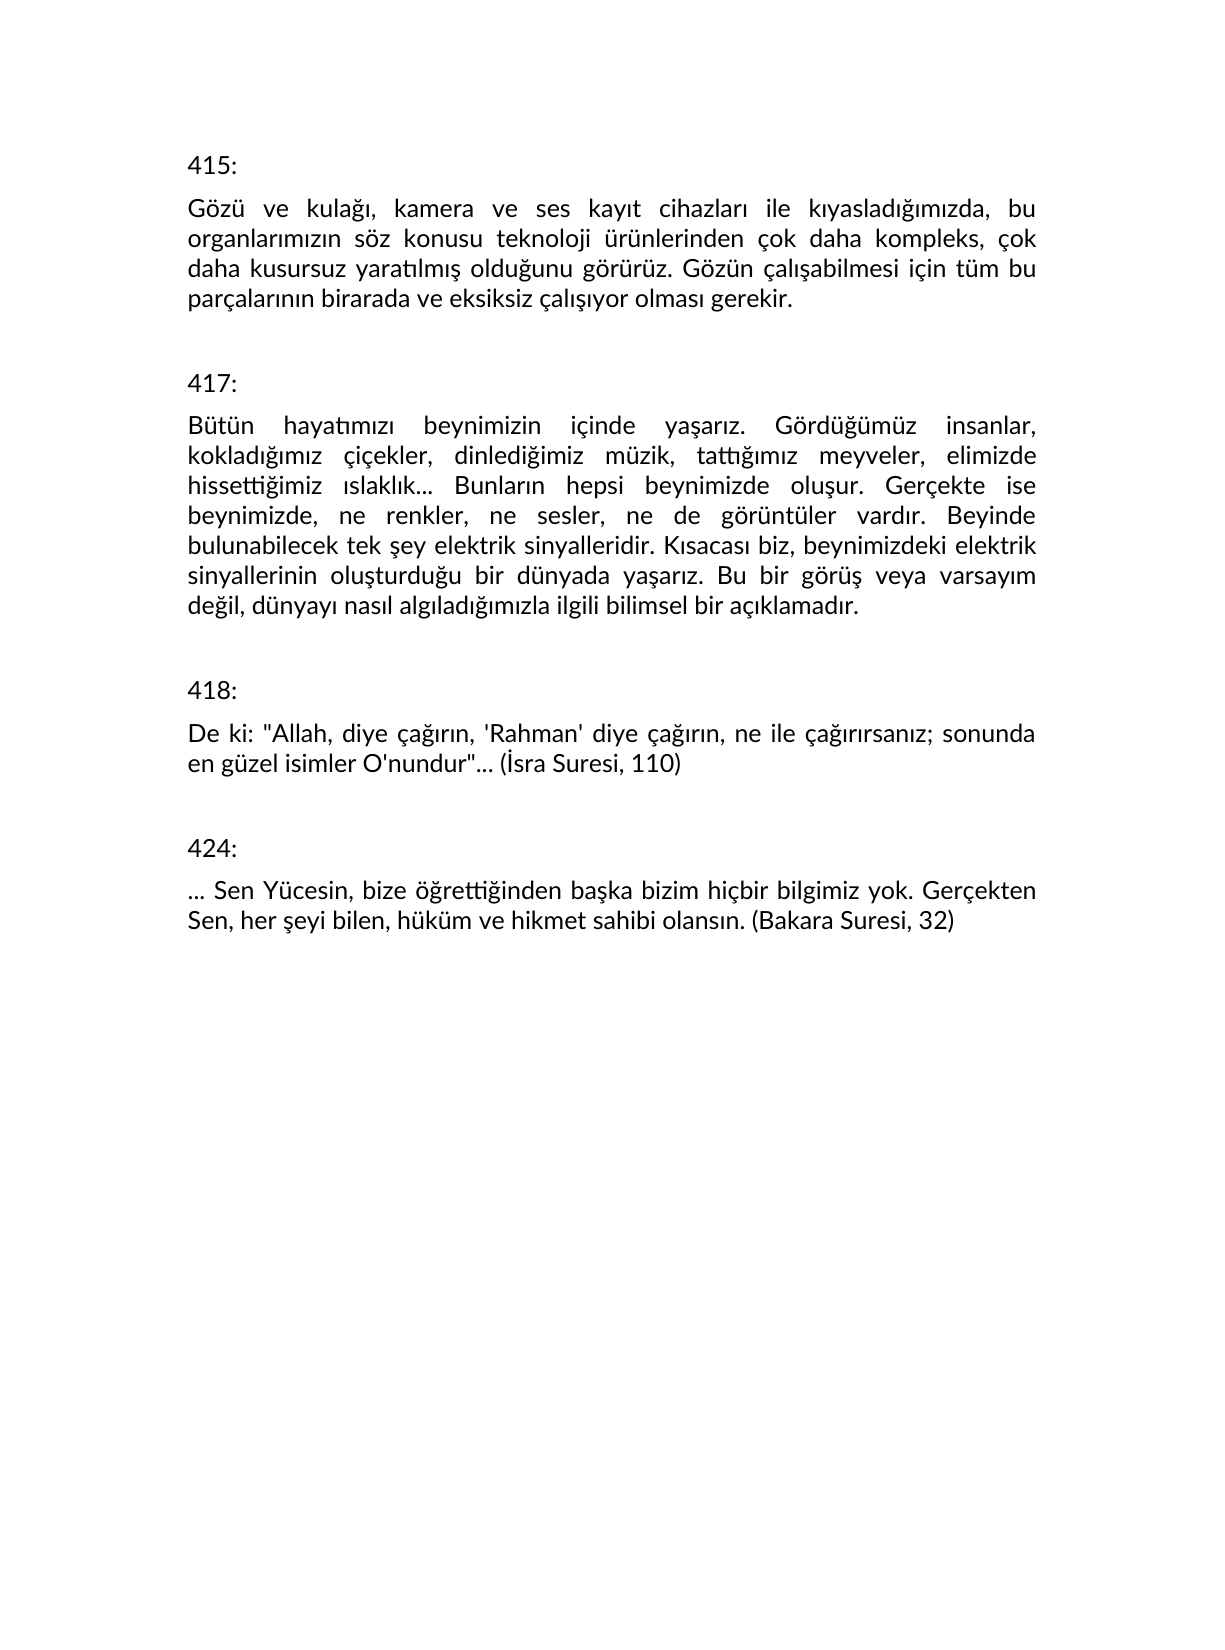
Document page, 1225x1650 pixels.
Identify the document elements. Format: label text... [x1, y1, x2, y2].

text 418: [187, 675, 1037, 705]
text 417: [187, 367, 1037, 397]
text Bütün hayatımızı beynimizin içinde yaşarız. Gördüğümüz insanlar, kokladığımız çiçekler, dinlediğimiz müzik, tattığımız meyveler, elimizde hissettiğimiz ıslaklık... Bunların hepsi beynimizde oluşur. Gerçekte ise beynimizde, ne renkler, ne sesler, ne de görüntüler vardır. Beyinde bulunabilecek tek şey elektrik sinyalleridir. Kısacası biz, beynimizdeki elektrik sinyallerinin oluşturduğu bir dünyada yaşarız. Bu bir görüş veya varsayım değil, dünyayı nasıl algıladığımızla ilgili bilimsel bir açıklamadır. [187, 410, 1037, 620]
text Gözü ve kulağı, kamera ve ses kayıt cihazları ile kıyasladığımızda, bu organlarımızın söz konusu teknoloji ürünlerinden çok daha kompleks, çok daha kusursuz yaratılmış olduğunu görürüz. Gözün çalışabilmesi için tüm bu parçalarının birarada ve eksiksiz çalışıyor olması gerekir. [187, 192, 1037, 312]
text De ki: "Allah, diye çağırın, 'Rahman' diye çağırın, ne ile çağırırsanız; sonunda en güzel isimler O'nundur"... (İsra Suresi, 110) [187, 717, 1037, 777]
text 424: [187, 832, 1037, 862]
text 415: [187, 150, 1037, 180]
text ... Sen Yücesin, bize öğrettiğinden başka bizim hiçbir bilgimiz yok. Gerçekten Sen, her şeyi bilen, hüküm ve hikmet sahibi olansın. (Bakara Suresi, 32) [187, 875, 1037, 935]
